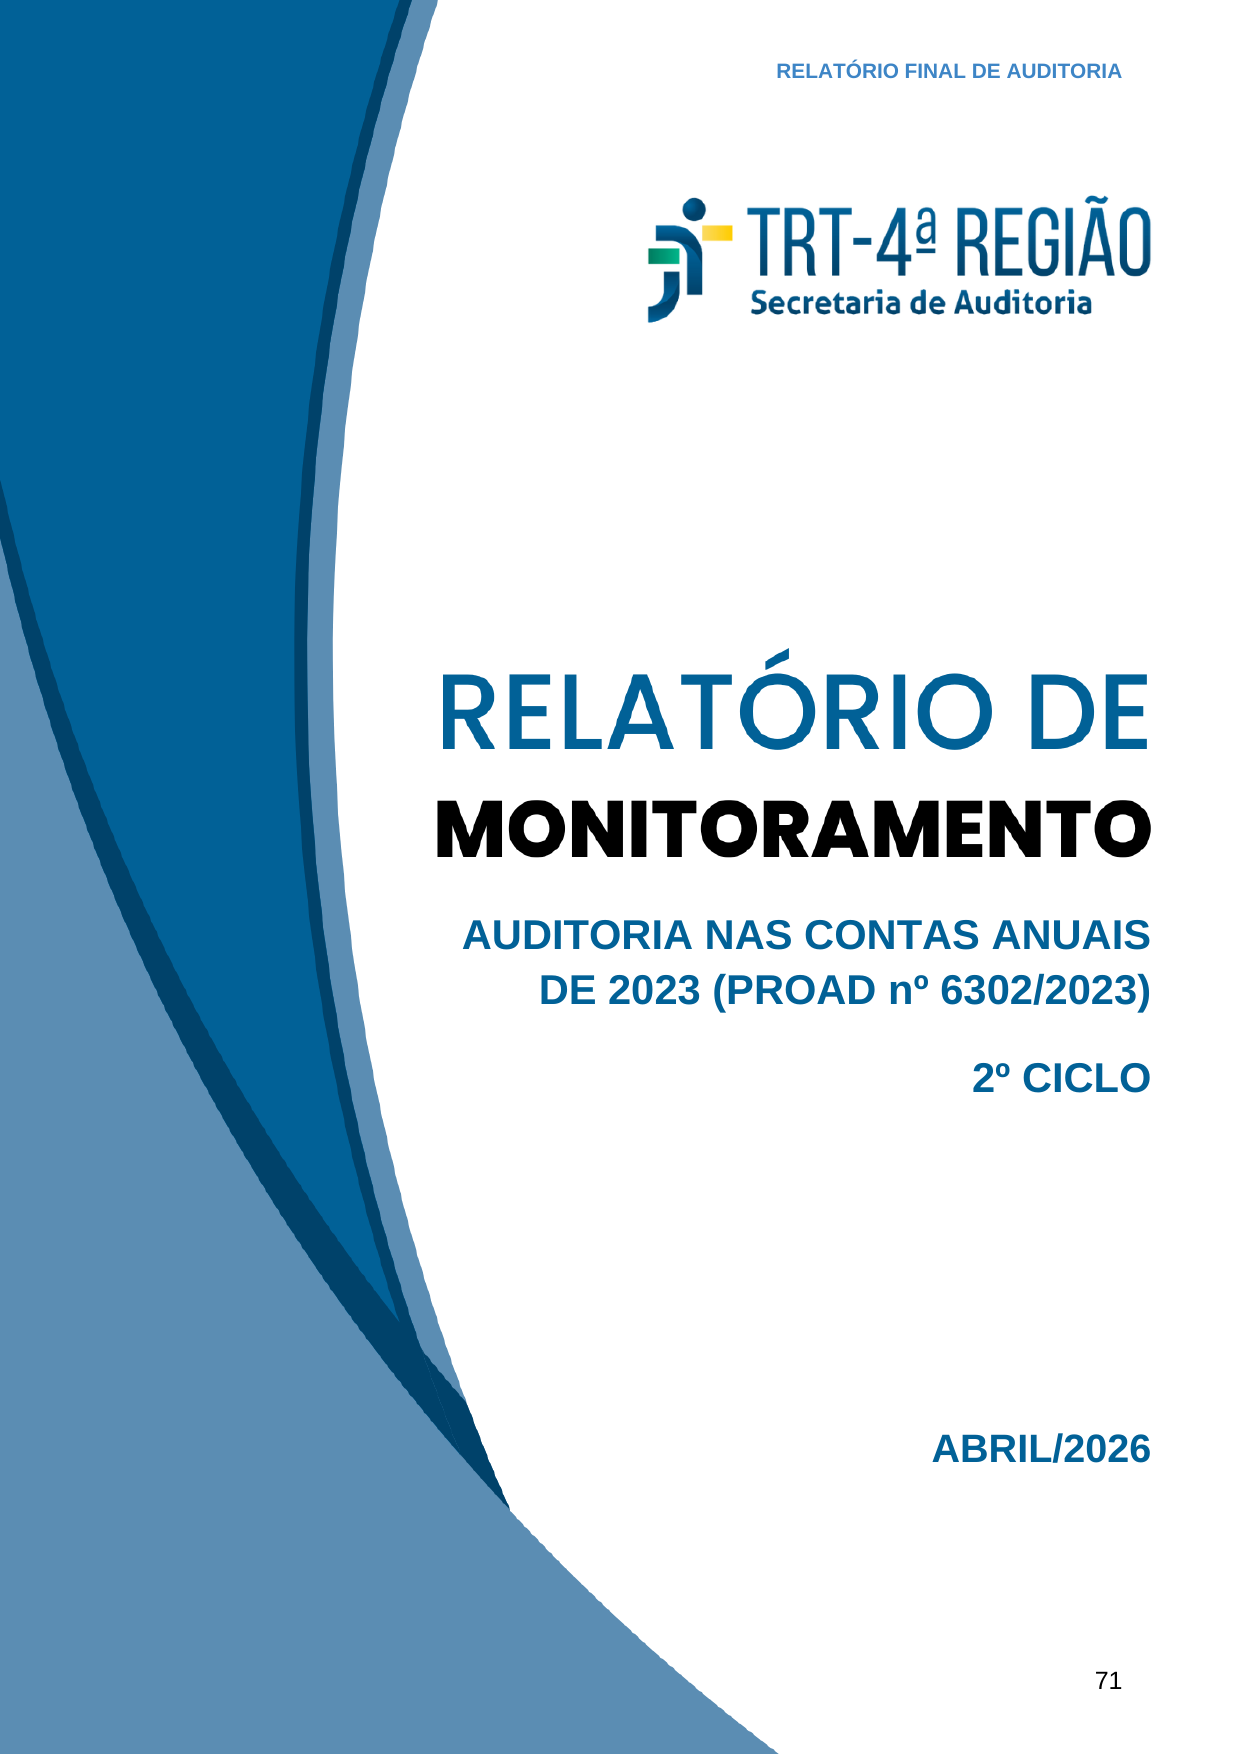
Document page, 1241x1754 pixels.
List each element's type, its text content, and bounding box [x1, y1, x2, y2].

text AUDITORIA NAS CONTAS ANUAIS [177, 910, 1151, 958]
text 2º CICLO [177, 1053, 1151, 1101]
text DE 2023 (PROAD nº 6302/2023) [177, 965, 1151, 1013]
text ABRIL/2026 [177, 1425, 1151, 1471]
picture [0, 0, 1241, 1754]
